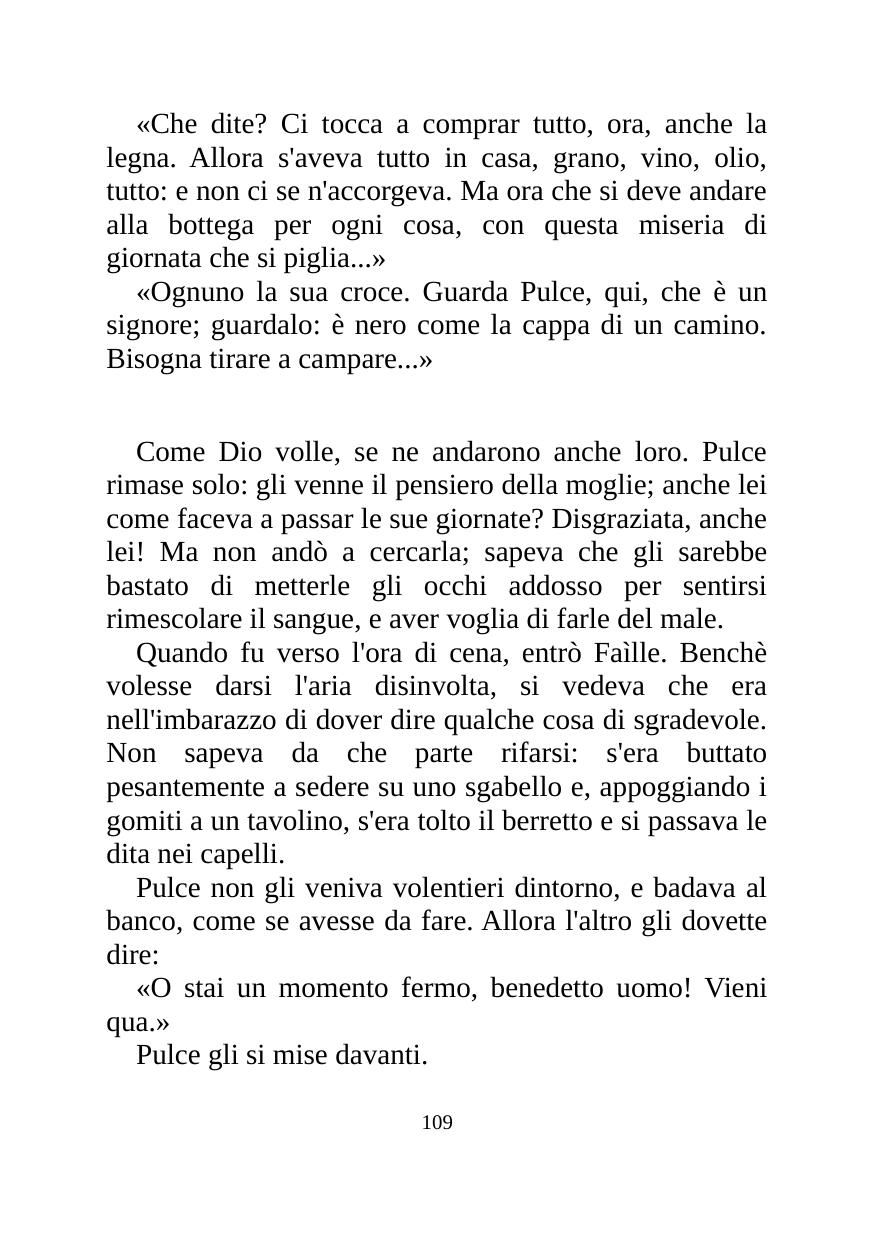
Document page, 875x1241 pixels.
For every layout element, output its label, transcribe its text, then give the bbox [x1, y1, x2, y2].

text Come Dio volle, se ne andarono anche loro. Pulce rimase solo: gli venne il pensiero della moglie; anche lei come faceva a passar le sue giornate? Disgraziata, anche lei! Ma non andò a cercarla; sapeva che gli sarebbe bastato di metterle gli occhi addosso per sentirsi rimescolare il sangue, e aver voglia di farle del male. [106, 434, 768, 635]
text Quando fu verso l'ora di cena, entrò Faìlle. Benchè volesse darsi l'aria disinvolta, si vedeva che era nell'imbarazzo di dover dire qualche cosa di sgradevole. Non sapeva da che parte rifarsi: s'era buttato pesantemente a sedere su uno sgabello e, appoggiando i gomiti a un tavolino, s'era tolto il berretto e si passava le dita nei capelli. [106, 635, 768, 870]
text «O stai un momento fermo, benedetto uomo! Vieni qua.» [106, 970, 768, 1037]
text Pulce non gli veniva volentieri dintorno, e badava al banco, come se avesse da fare. Allora l'altro gli dovette dire: [106, 870, 768, 970]
text «Che dite? Ci tocca a comprar tutto, ora, anche la legna. Allora s'aveva tutto in casa, grano, vino, olio, tutto: e non ci se n'accorgeva. Ma ora che si deve andare alla bottega per ogni cosa, con questa miseria di giornata che si piglia...» [106, 106, 768, 274]
text Pulce gli si mise davanti. [106, 1037, 768, 1071]
text «Ognuno la sua croce. Guarda Pulce, qui, che è un signore; guardalo: è nero come la cappa di un camino. Bisogna tirare a campare...» [106, 274, 768, 374]
